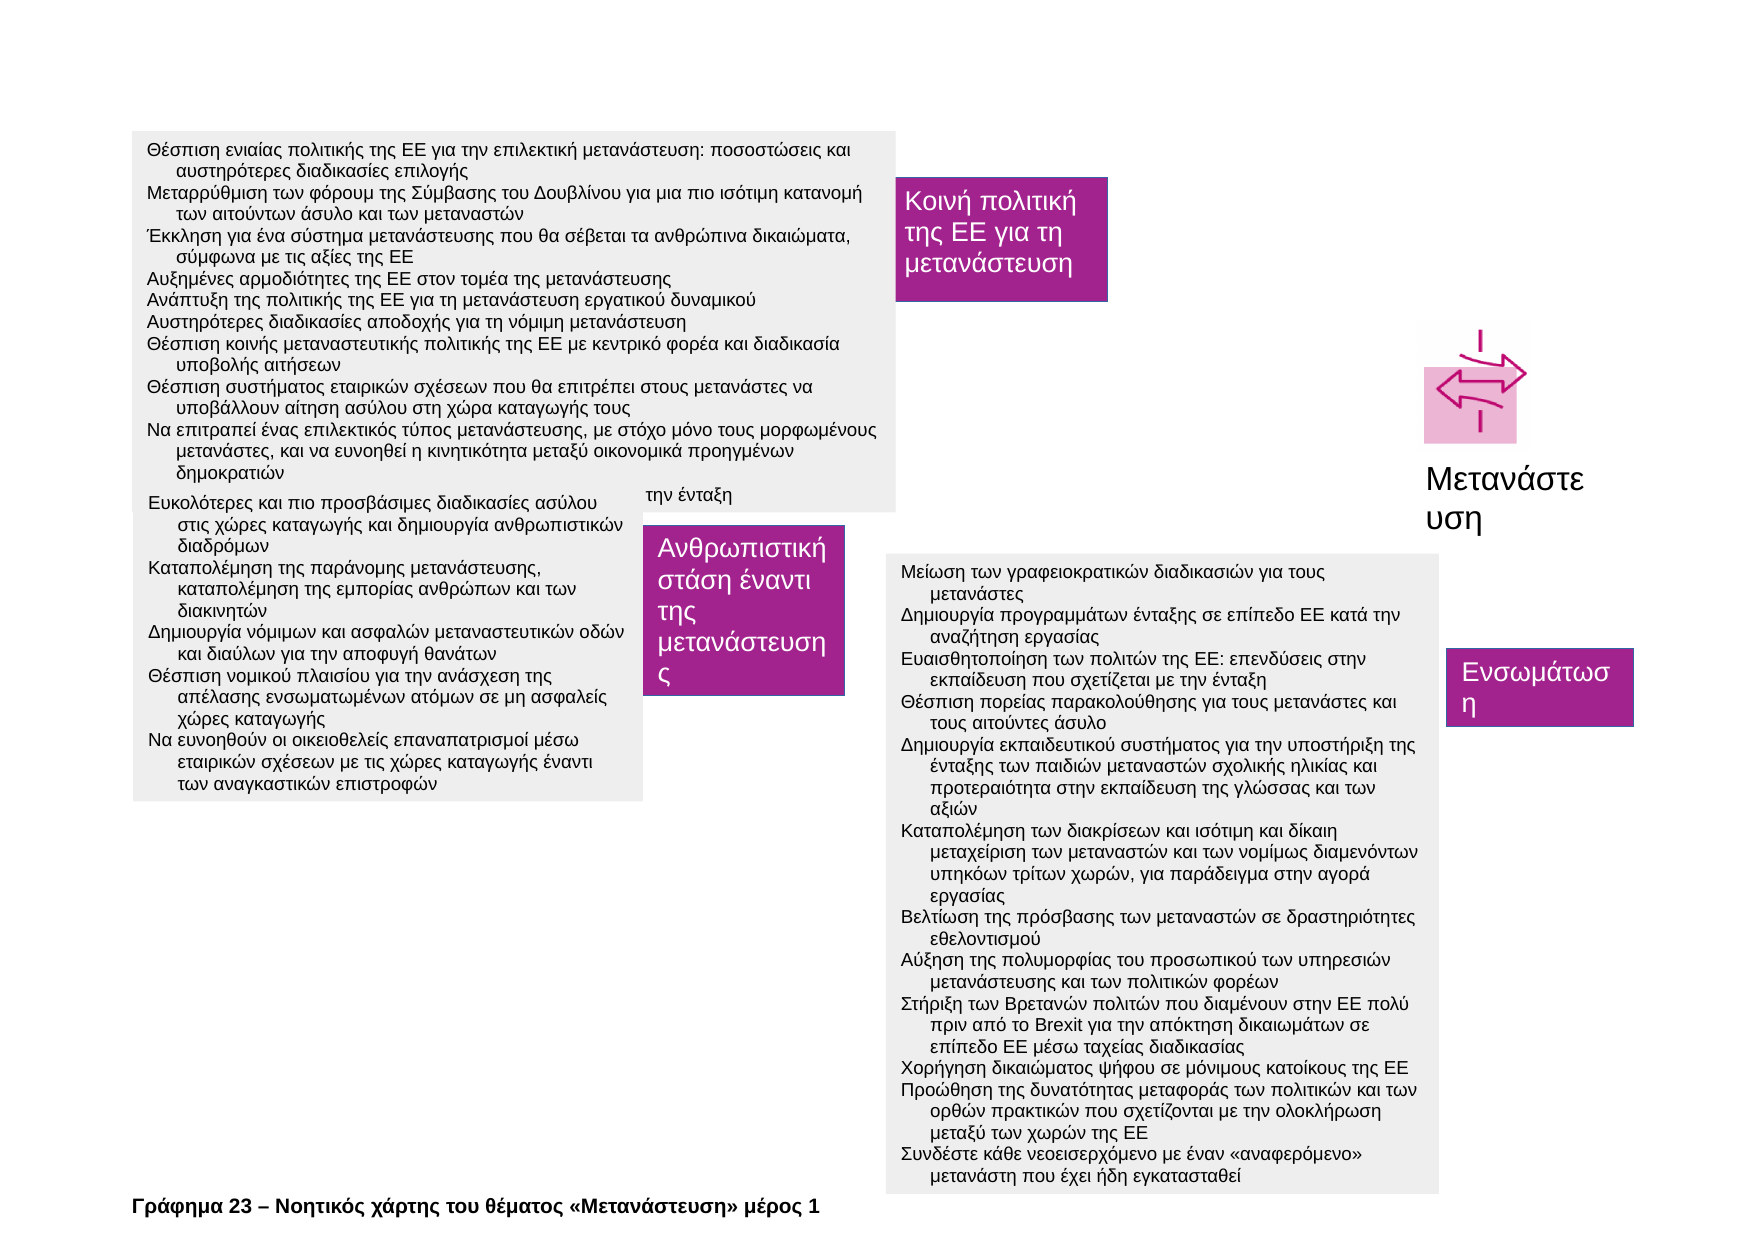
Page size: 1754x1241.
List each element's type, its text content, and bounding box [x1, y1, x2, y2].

picture [1417, 320, 1531, 451]
text Γράφημα 23 – Νοητικός χάρτης του θέματος «Μετανάστευση» μέρος 1 [132, 143, 1633, 1218]
